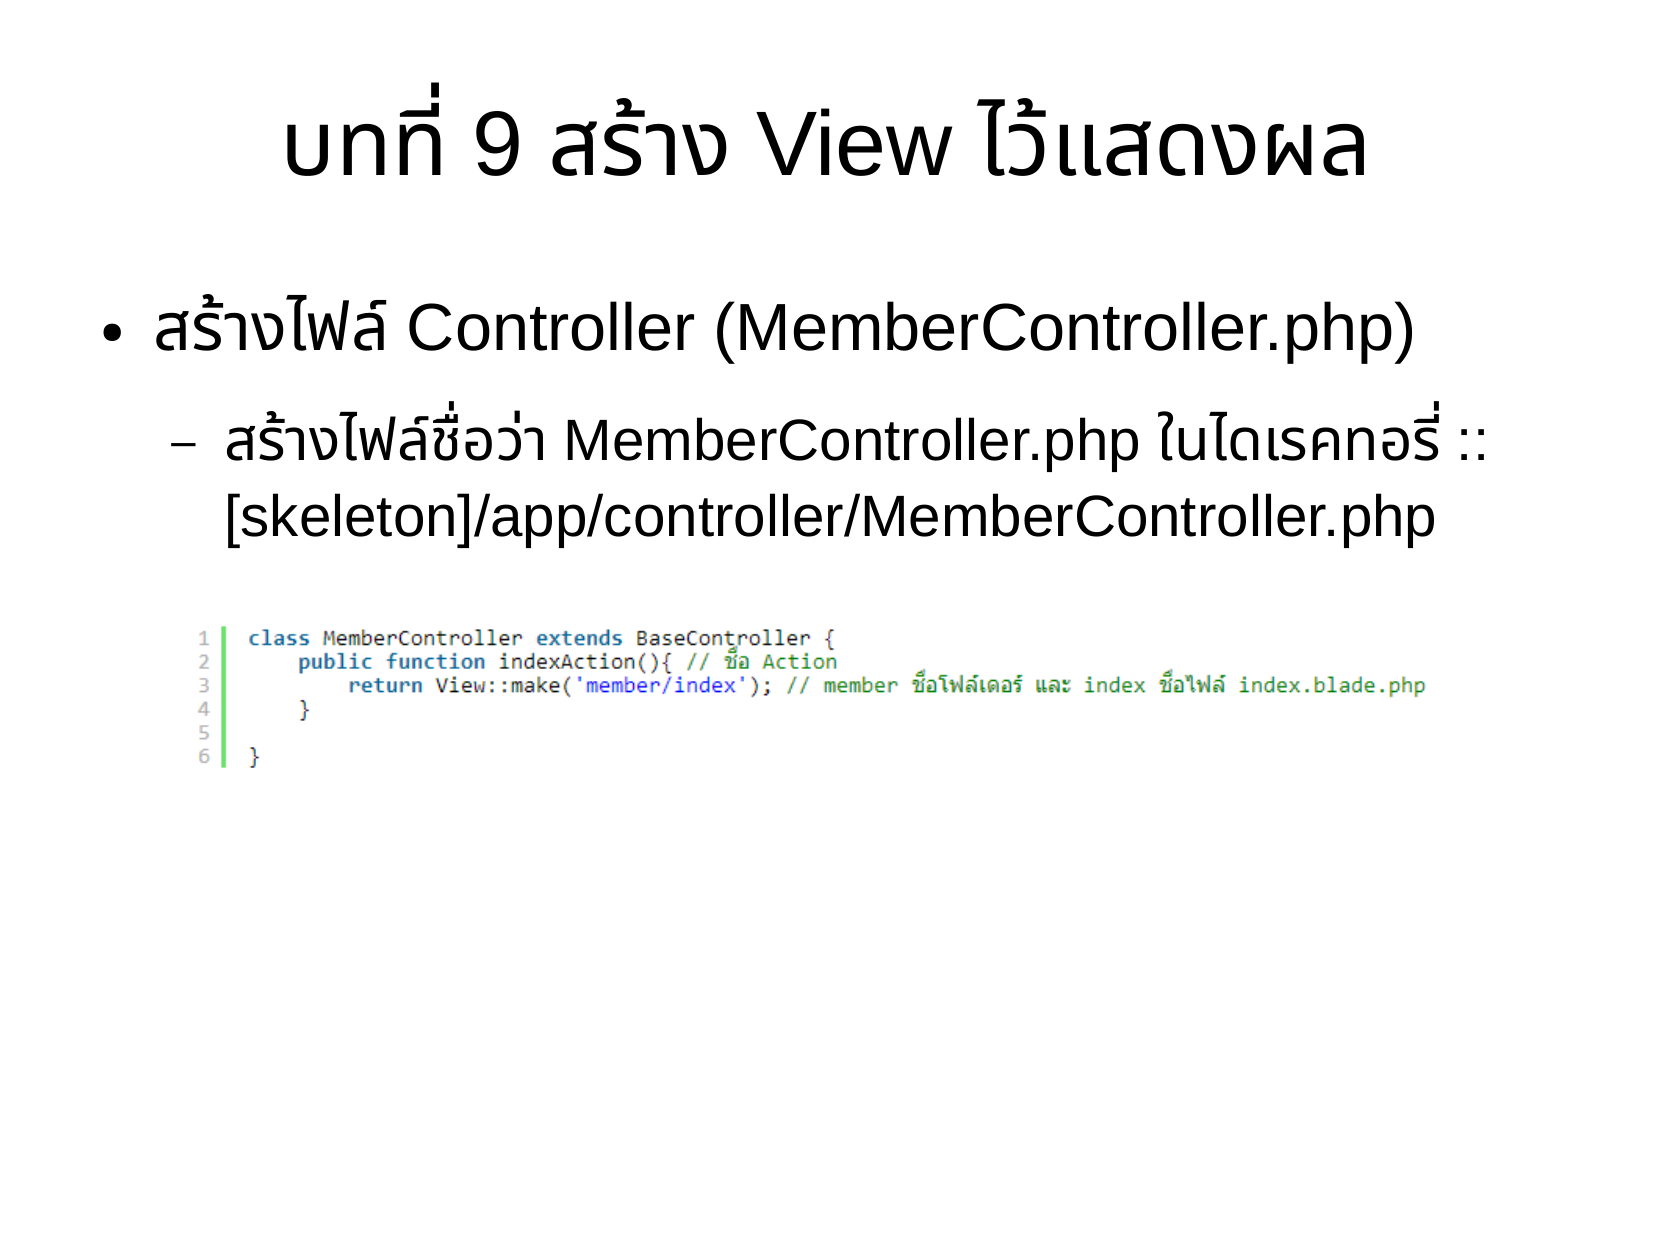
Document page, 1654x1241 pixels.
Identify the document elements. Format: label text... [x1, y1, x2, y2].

picture [184, 614, 1531, 779]
title บทที่ 9 สร้าง View ไว้แสดงผล [82, 49, 1571, 257]
list สร้างไฟล์ Controller (MemberController.php) สร้างไฟล์ชื่อว่า MemberController.php ในไดเรคทอรี่ :: [skeleton]/app/controller/MemberController.php [82, 290, 1571, 1010]
